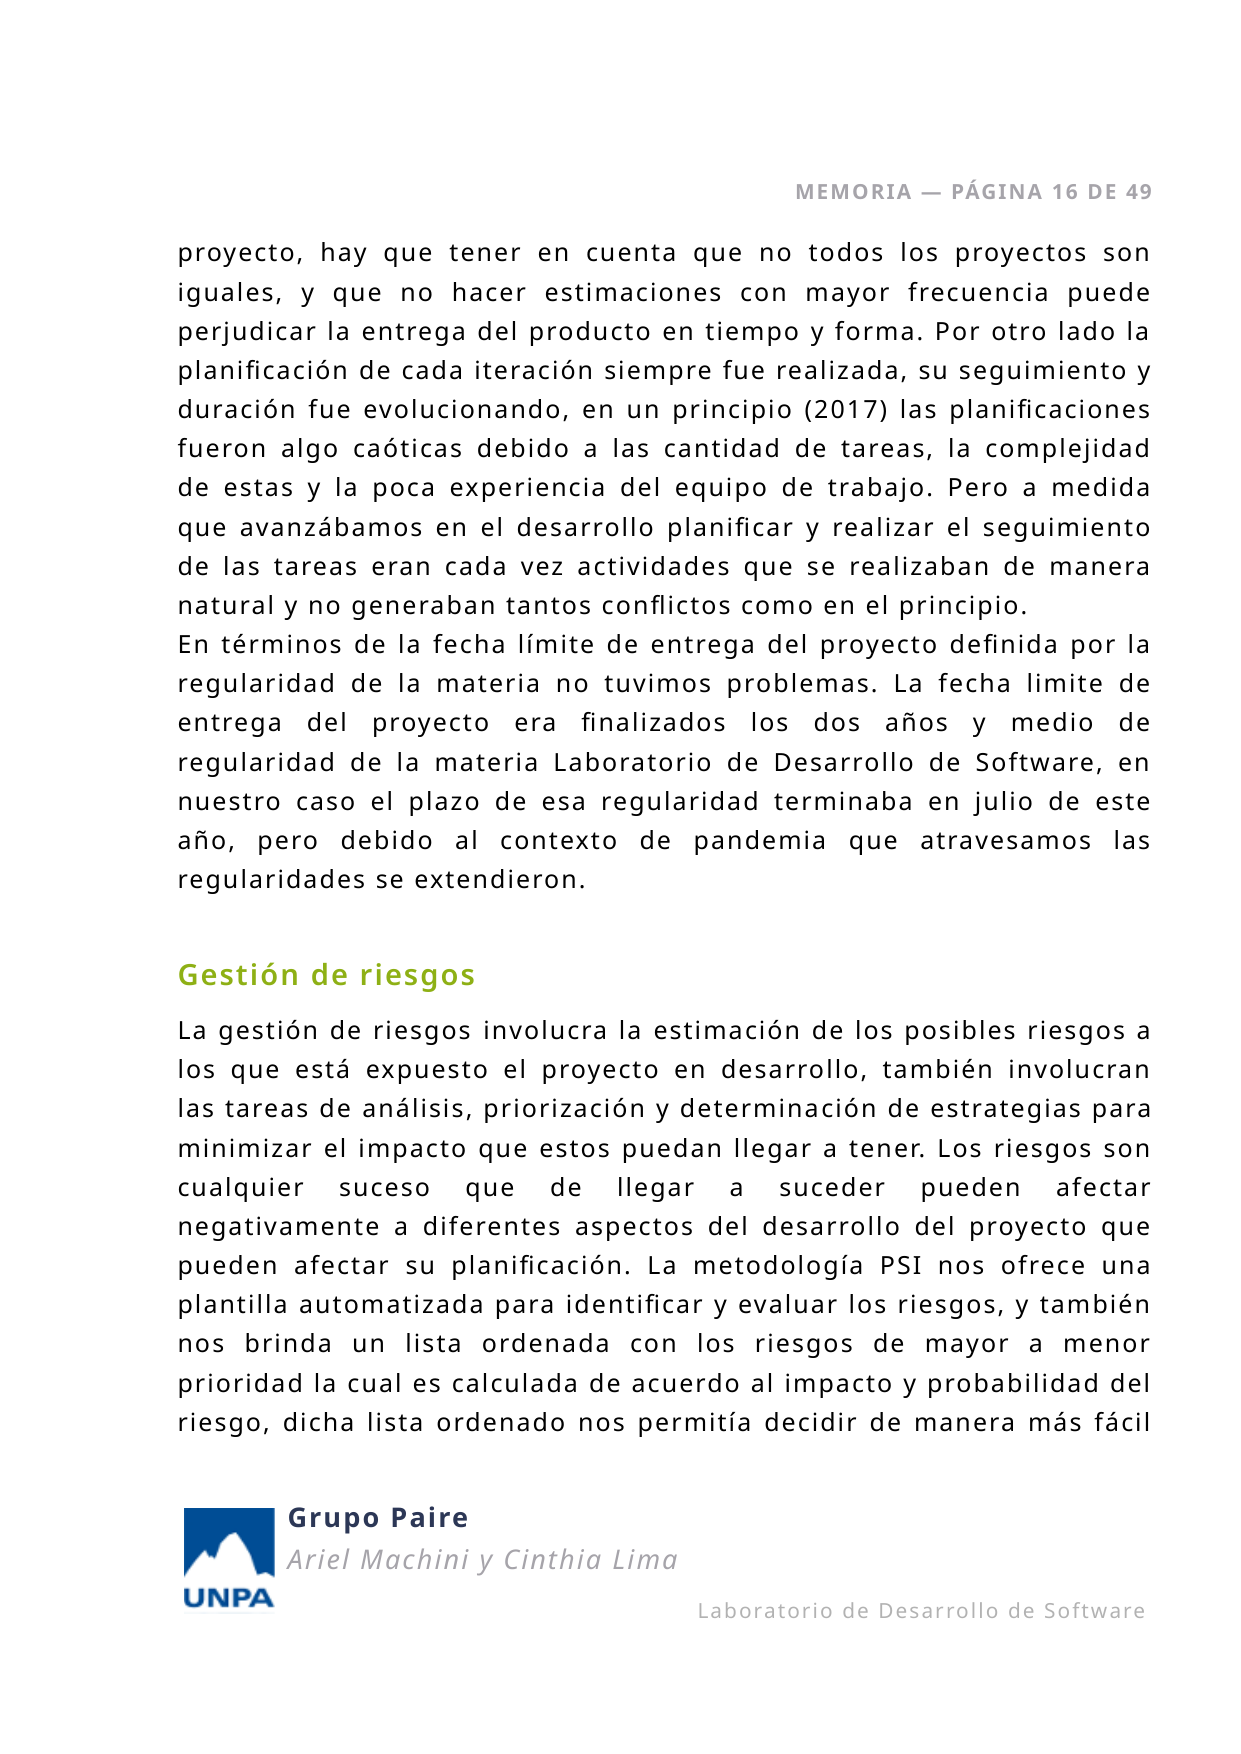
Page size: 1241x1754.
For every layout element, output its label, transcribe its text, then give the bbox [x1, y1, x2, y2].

subtitle Gestión de riesgos [177, 955, 1152, 994]
text La gestión de riesgos involucra la estimación de los posibles riesgos a los que está expuesto el proyecto en desarrollo, también involucran las tareas de análisis, priorización y determinación de estrategias para minimizar el impacto que estos puedan llegar a tener. Los riesgos son cualquier suceso que de llegar a suceder pueden afectar negativamente a diferentes aspectos del desarrollo del proyecto que pueden afectar su planificación. La metodología PSI nos ofrece una plantilla automatizada para identificar y evaluar los riesgos, y también nos brinda un lista ordenada con los riesgos de mayor a menor prioridad la cual es calculada de acuerdo al impacto y probabilidad del riesgo, dicha lista ordenado nos permitía decidir de manera más fácil [177, 1013, 1152, 1438]
picture [184, 1508, 275, 1614]
text En términos de la fecha límite de entrega del proyecto definida por la regularidad de la materia no tuvimos problemas. La fecha limite de entrega del proyecto era finalizados los dos años y medio de regularidad de la materia Laboratorio de Desarrollo de Software, en nuestro caso el plazo de esa regularidad terminaba en julio de este año, pero debido al contexto de pandemia que atravesamos las regularidades se extendieron. [177, 627, 1152, 896]
text proyecto, hay que tener en cuenta que no todos los proyectos son iguales, y que no hacer estimaciones con mayor frecuencia puede perjudicar la entrega del producto en tiempo y forma. Por otro lado la planificación de cada iteración siempre fue realizada, su seguimiento y duración fue evolucionando, en un principio (2017) las planificaciones fueron algo caóticas debido a las cantidad de tareas, la complejidad de estas y la poca experiencia del equipo de trabajo. Pero a medida que avanzábamos en el desarrollo planificar y realizar el seguimiento de las tareas eran cada vez actividades que se realizaban de manera natural y no generaban tantos conflictos como en el principio. [177, 235, 1152, 622]
